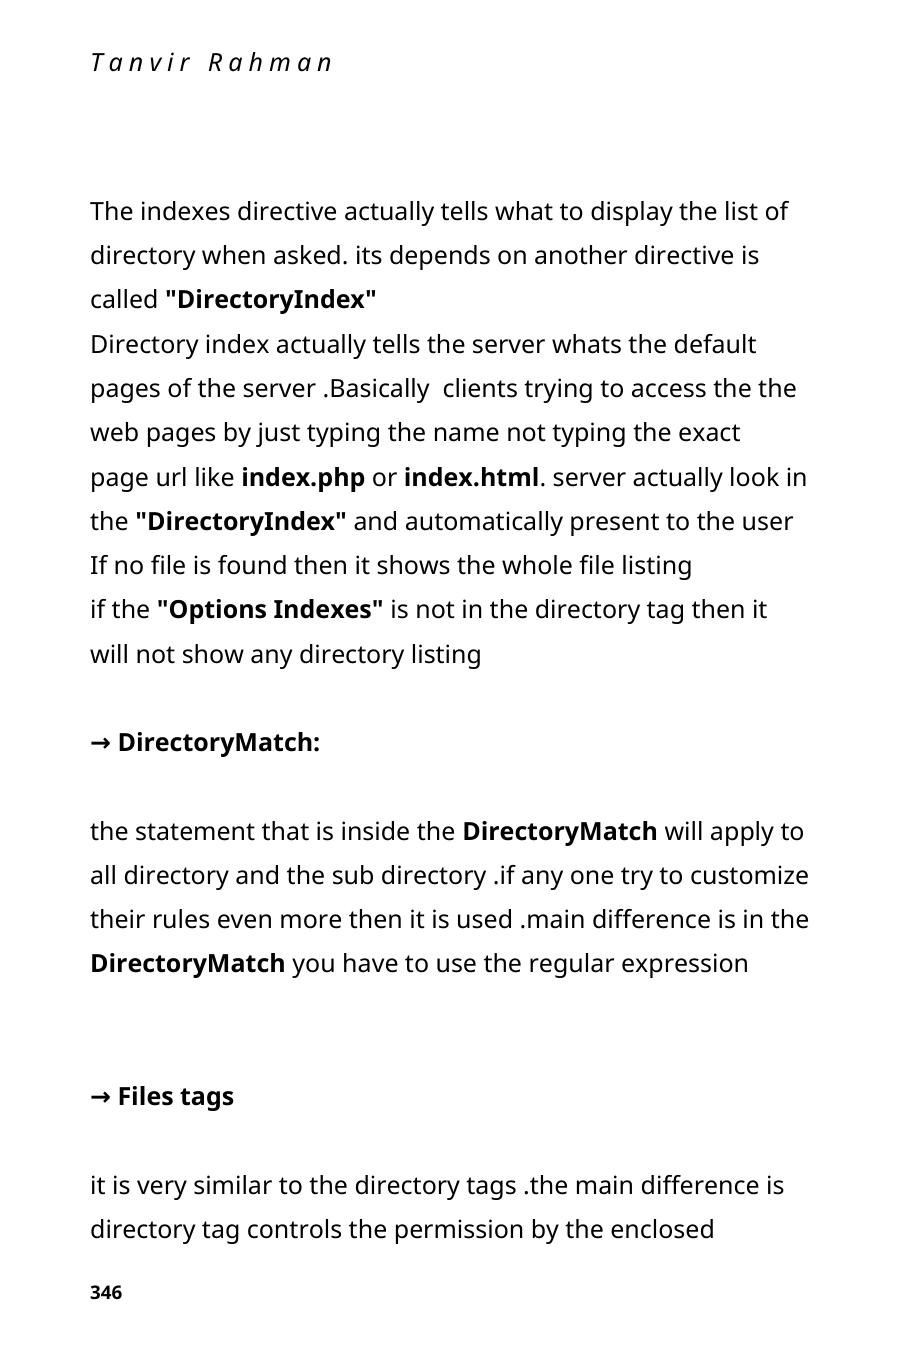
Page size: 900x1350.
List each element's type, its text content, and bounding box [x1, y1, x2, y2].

text Directory index actually tells the server whats the default pages of the server .Basically clients trying to access the the web pages by just typing the name not typing the exact page url like index.php or index.html. server actually look in the "DirectoryIndex" and automatically present to the user [90, 326, 810, 537]
text the statement that is inside the DirectoryMatch will apply to all directory and the sub directory .if any one try to customize their rules even more then it is used .main difference is in the DirectoryMatch you have to use the regular expression [90, 813, 810, 980]
text If no file is found then it shows the whole file listing [90, 548, 810, 582]
text → Files tags [90, 1079, 810, 1113]
text it is very similar to the directory tags .the main difference is directory tag controls the permission by the enclosed [90, 1167, 810, 1246]
text if the "Options Indexes" is not in the directory tag then it will not show any directory listing [90, 592, 810, 670]
text The indexes directive actually tells what to display the list of directory when asked. its depends on another directive is called "DirectoryIndex" [90, 193, 810, 316]
text → DirectoryMatch: [90, 725, 810, 759]
